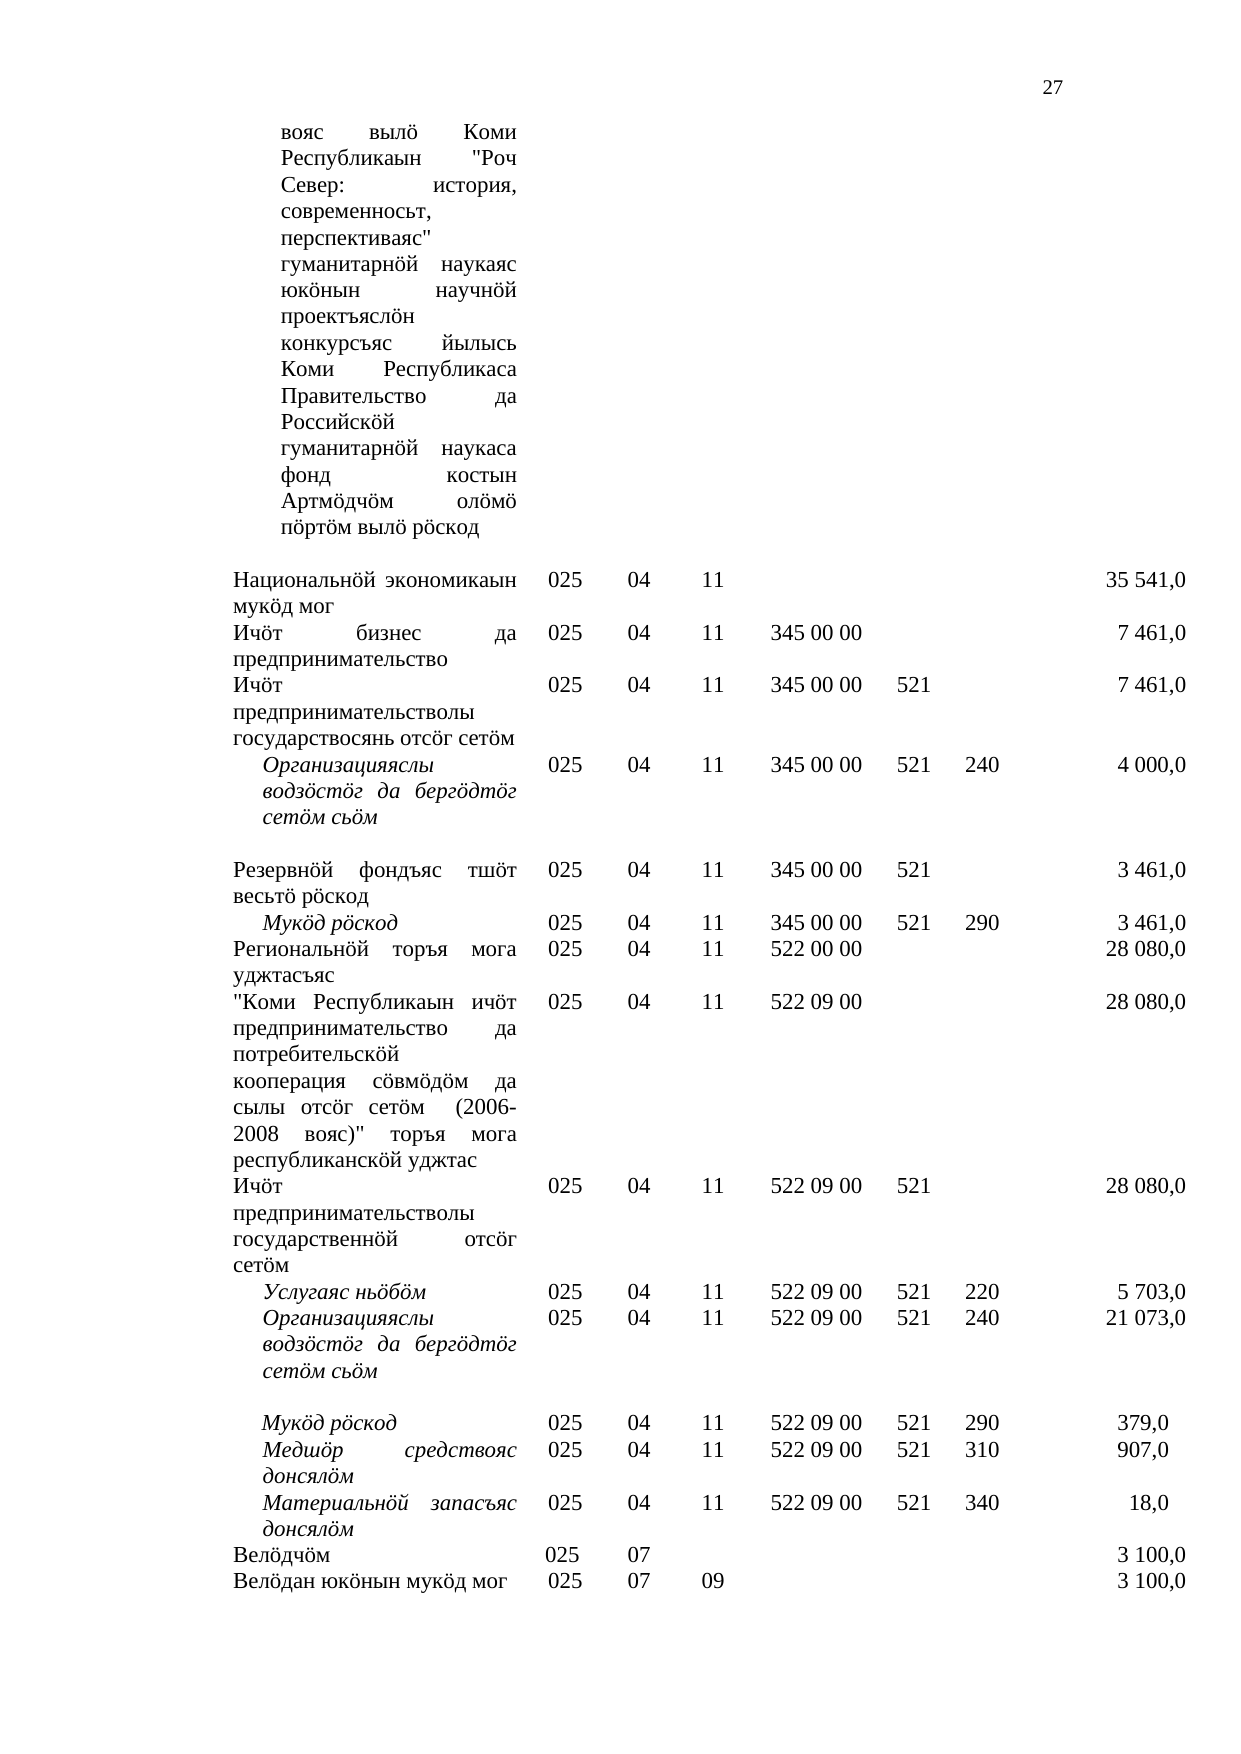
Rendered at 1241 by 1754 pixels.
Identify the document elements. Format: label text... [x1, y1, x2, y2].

table_cell 025 [528, 1410, 602, 1436]
table_cell [1197, 619, 1240, 672]
table_cell 025 [528, 988, 602, 1172]
table_cell Ичöт бизнес да предпринимательство [222, 619, 528, 672]
table_cell 290 [945, 909, 1019, 935]
table_cell [750, 1568, 882, 1594]
table_cell 345 00 00 [750, 909, 882, 935]
table_cell [945, 619, 1019, 672]
table_cell [528, 118, 602, 566]
table_cell 04 [602, 909, 676, 935]
table_cell 11 [676, 988, 750, 1172]
table_cell [1197, 909, 1240, 935]
table_cell 522 00 00 [750, 935, 882, 988]
table_cell 11 [676, 935, 750, 988]
table_cell 521 [883, 1489, 945, 1541]
table_cell 521 [883, 856, 945, 909]
table_cell Национальнöй экономикаын мукöд мог [222, 566, 528, 619]
table_cell [945, 672, 1019, 751]
table_cell 025 [528, 672, 602, 751]
table_cell Организацияяслы водзöстöг да бергöдтöг сетöм сьöм [222, 751, 528, 856]
table_cell [750, 566, 882, 619]
table_cell 11 [676, 856, 750, 909]
table_cell 04 [602, 988, 676, 1172]
table_cell [945, 1172, 1019, 1278]
table_cell [1197, 118, 1240, 566]
table_cell 7 461,0 [1019, 672, 1197, 751]
table_cell [1197, 1489, 1240, 1541]
table_cell 522 09 00 [750, 1172, 882, 1278]
table_cell 025 [528, 566, 602, 619]
table_cell [1197, 935, 1240, 988]
table_cell 04 [602, 672, 676, 751]
table_cell 11 [676, 1278, 750, 1304]
table_cell 07 [602, 1541, 676, 1568]
table_cell 04 [602, 751, 676, 856]
table_cell [883, 619, 945, 672]
table_cell 025 [528, 1541, 602, 1568]
table_cell 18,0 [1019, 1489, 1197, 1541]
table_cell 11 [676, 751, 750, 856]
table_cell 04 [602, 1278, 676, 1304]
table_cell "Коми Республикаын ичöт предпринимательство да потребительскöй кооперация сöвмöдöм да сылы отсöг сетöм (2006-2008 вояс)" торъя мога республиканскöй уджтас [222, 988, 528, 1172]
table_cell 11 [676, 672, 750, 751]
table_cell 522 09 00 [750, 1410, 882, 1436]
table_cell 310 [945, 1436, 1019, 1488]
table_cell [945, 935, 1019, 988]
table_cell Велöдан юкöнын мукöд мог [222, 1568, 528, 1594]
table_cell [1197, 1410, 1240, 1436]
table_cell 3 100,0 [1019, 1568, 1197, 1594]
table_cell 240 [945, 1304, 1019, 1409]
table_cell 35 541,0 [1019, 566, 1197, 619]
table_cell 04 [602, 935, 676, 988]
table_cell 025 [528, 1304, 602, 1409]
table_cell 025 [528, 1436, 602, 1488]
table_cell 11 [676, 909, 750, 935]
table_cell 240 [945, 751, 1019, 856]
table_cell 28 080,0 [1019, 935, 1197, 988]
table_cell 09 [676, 1568, 750, 1594]
table_cell Услугаяс ньöбöм [222, 1278, 528, 1304]
table_cell 340 [945, 1489, 1019, 1541]
table_cell 522 09 00 [750, 1489, 882, 1541]
table_cell [1197, 988, 1240, 1172]
table_cell [1197, 1568, 1240, 1594]
table_cell [945, 856, 1019, 909]
table_cell 28 080,0 [1019, 1172, 1197, 1278]
table_cell 11 [676, 1304, 750, 1409]
table_cell [883, 1568, 945, 1594]
table_cell 11 [676, 1410, 750, 1436]
table_cell вояс вылö Коми Республикаын "Роч Север: история, современносьт, перспективаяс" гуманитарнöй наукаяс юкöнын научнöй проектъяслöн конкурсъяс йылысь Коми Республикаса Правительство да Российскöй гуманитарнöй наукаса фонд костын Артмöдчöм олöмö пöртöм вылö рöскод [222, 118, 528, 566]
table_cell [945, 1568, 1019, 1594]
table_cell [676, 118, 750, 566]
table_cell [750, 1541, 882, 1568]
table_cell 025 [528, 1489, 602, 1541]
table_cell [1197, 1304, 1240, 1409]
table_cell [945, 566, 1019, 619]
table_cell 04 [602, 1436, 676, 1488]
table_cell 5 703,0 [1019, 1278, 1197, 1304]
table_cell 025 [528, 1172, 602, 1278]
table_cell Материальнöй запасъяс донсялöм [222, 1489, 528, 1541]
table_cell Организацияяслы водзöстöг да бергöдтöг сетöм сьöм [222, 1304, 528, 1409]
table_cell [1197, 1278, 1240, 1304]
table_cell Медшöр средствояс донсялöм [222, 1436, 528, 1488]
table_cell 521 [883, 672, 945, 751]
table_cell 025 [528, 619, 602, 672]
table_cell [676, 1541, 750, 1568]
table_cell 220 [945, 1278, 1019, 1304]
table_cell 025 [528, 1568, 602, 1594]
table_cell 907,0 [1019, 1436, 1197, 1488]
table_cell 4 000,0 [1019, 751, 1197, 856]
table_cell 345 00 00 [750, 856, 882, 909]
table_cell [1197, 751, 1240, 856]
table_cell 345 00 00 [750, 672, 882, 751]
table_cell 522 09 00 [750, 988, 882, 1172]
table_cell 11 [676, 1172, 750, 1278]
table_cell 04 [602, 566, 676, 619]
table_cell 07 [602, 1568, 676, 1594]
table_cell [1197, 1172, 1240, 1278]
table_cell [883, 118, 945, 566]
table_cell 345 00 00 [750, 619, 882, 672]
table_cell [1197, 1541, 1240, 1568]
table_cell 11 [676, 1489, 750, 1541]
table_cell 04 [602, 856, 676, 909]
table_cell 11 [676, 1436, 750, 1488]
table_cell [945, 118, 1019, 566]
table_cell 04 [602, 619, 676, 672]
table_cell 04 [602, 1304, 676, 1409]
table_cell Резервнöй фондъяс тшöт весьтö рöскод [222, 856, 528, 909]
table_cell [1019, 118, 1197, 566]
table_cell [883, 1541, 945, 1568]
table_cell 04 [602, 1172, 676, 1278]
table_cell 04 [602, 1410, 676, 1436]
table_cell [750, 118, 882, 566]
table_cell [602, 118, 676, 566]
table_cell Региональнöй торъя мога уджтасъяс [222, 935, 528, 988]
table_cell 3 461,0 [1019, 909, 1197, 935]
table_cell [945, 988, 1019, 1172]
table_cell 21 073,0 [1019, 1304, 1197, 1409]
table_cell 522 09 00 [750, 1436, 882, 1488]
table_cell 025 [528, 935, 602, 988]
table_cell 04 [602, 1489, 676, 1541]
table_cell 025 [528, 856, 602, 909]
table_cell Ичöт предпринимательстволы государственнöй отсöг сетöм [222, 1172, 528, 1278]
table_cell 521 [883, 1278, 945, 1304]
table_cell 521 [883, 751, 945, 856]
table_cell 28 080,0 [1019, 988, 1197, 1172]
table_cell [1197, 566, 1240, 619]
table_cell [883, 935, 945, 988]
table_cell Мукöд рöскод [222, 909, 528, 935]
table_cell [1197, 672, 1240, 751]
table_cell [945, 1541, 1019, 1568]
table_cell 025 [528, 751, 602, 856]
table_cell 3 100,0 [1019, 1541, 1197, 1568]
table_cell 379,0 [1019, 1410, 1197, 1436]
table_cell 025 [528, 1278, 602, 1304]
table_cell Велöдчöм [222, 1541, 528, 1568]
table_cell 521 [883, 1410, 945, 1436]
table_cell [883, 566, 945, 619]
table_cell 290 [945, 1410, 1019, 1436]
table_cell Мукöд рöскод [222, 1410, 528, 1436]
table_cell 345 00 00 [750, 751, 882, 856]
table_cell 522 09 00 [750, 1278, 882, 1304]
table_cell 521 [883, 1304, 945, 1409]
table_cell 522 09 00 [750, 1304, 882, 1409]
table_cell [883, 988, 945, 1172]
table_cell 11 [676, 619, 750, 672]
table_cell 7 461,0 [1019, 619, 1197, 672]
table_cell 521 [883, 1436, 945, 1488]
table_cell 11 [676, 566, 750, 619]
table_cell Ичöт предпринимательстволы государствосянь отсöг сетöм [222, 672, 528, 751]
table_cell 3 461,0 [1019, 856, 1197, 909]
table_cell [1197, 1436, 1240, 1488]
table_cell 025 [528, 909, 602, 935]
table_cell 521 [883, 909, 945, 935]
table_cell 521 [883, 1172, 945, 1278]
table_cell [1197, 856, 1240, 909]
